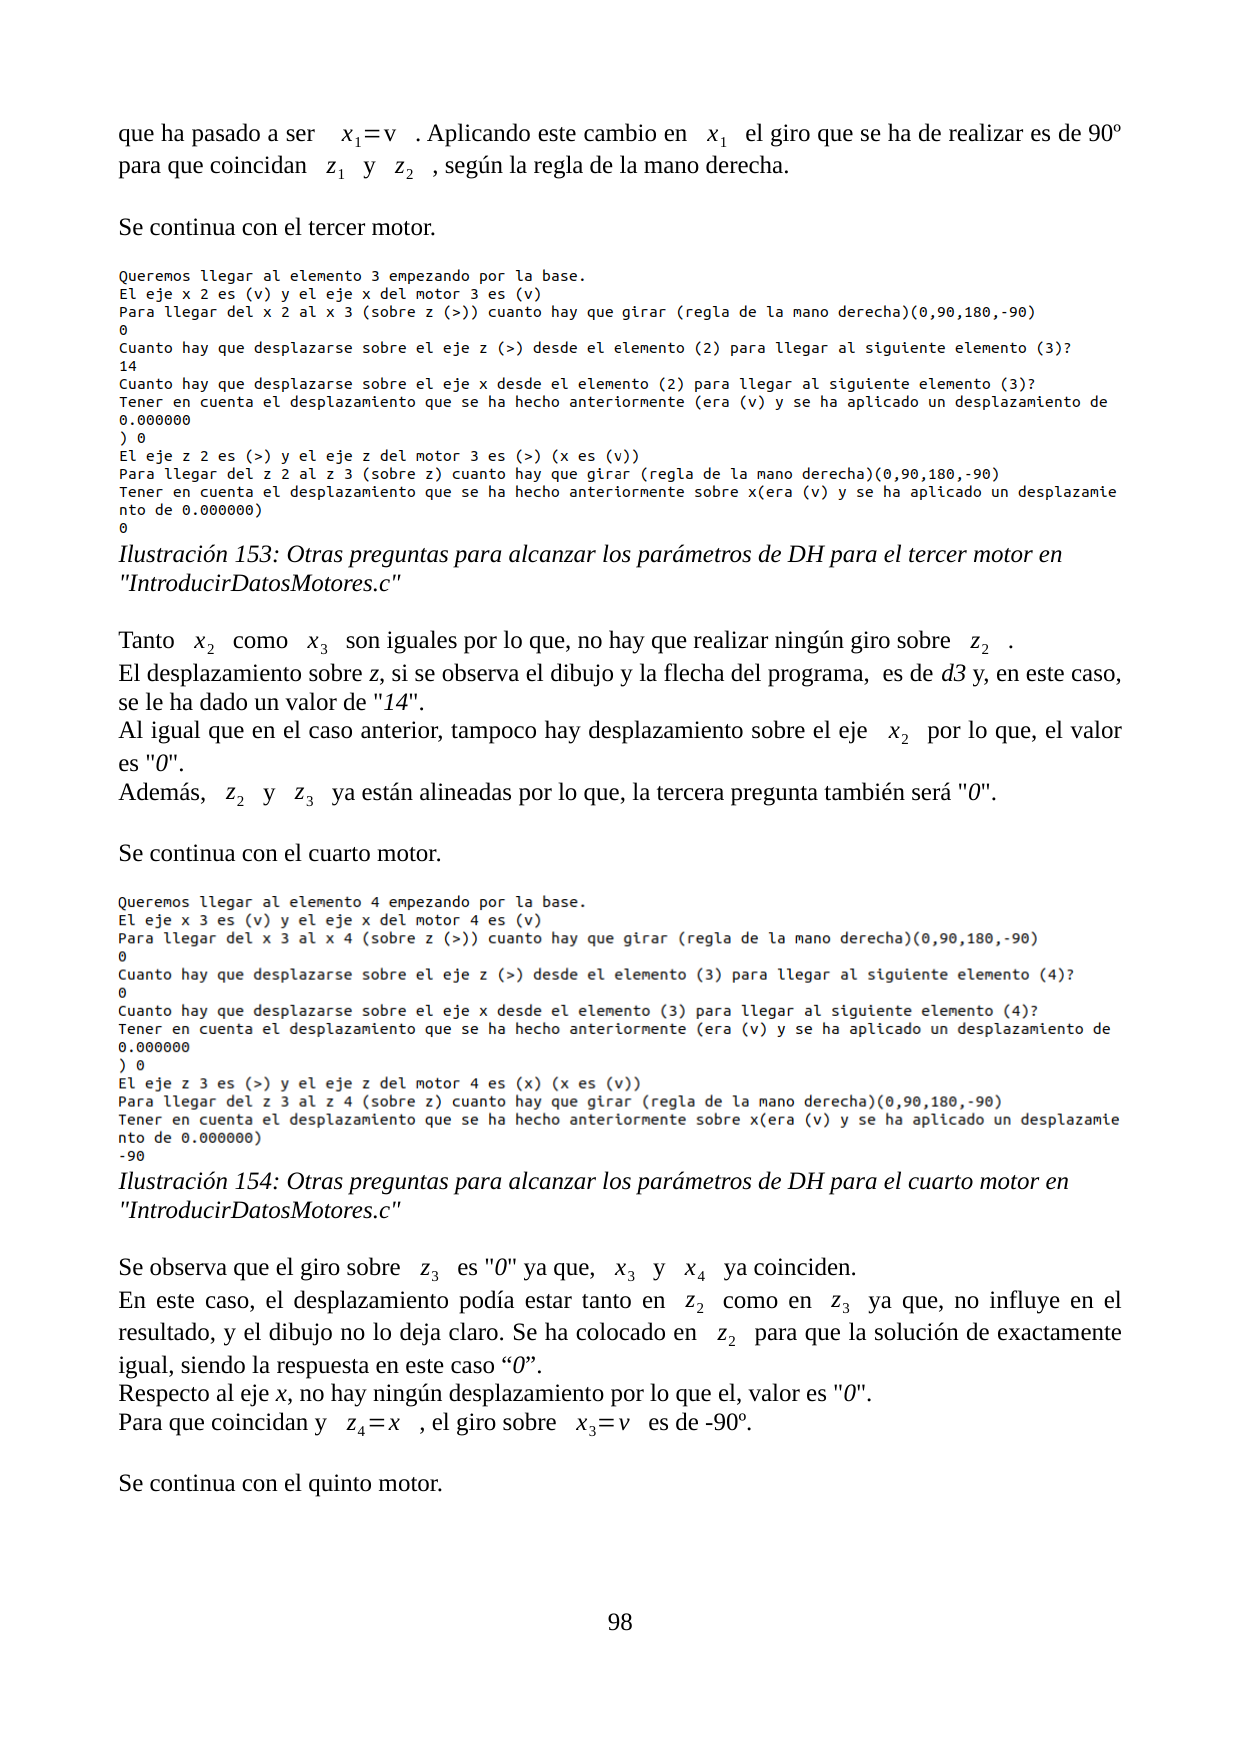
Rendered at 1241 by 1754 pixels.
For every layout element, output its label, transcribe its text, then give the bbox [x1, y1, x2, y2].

text Tantocomoson iguales por lo que, no hay que realizar ningún giro sobre. [118, 626, 1122, 658]
text Respecto al eje x, no hay ningún desplazamiento por lo que el, valor es "0". [118, 1378, 1122, 1407]
text Ilustración 154: Otras preguntas para alcanzar los parámetros de DH para el cuarto motor en "IntroducirDatosMotores.c" [118, 1167, 1122, 1223]
text Ilustración 153: Otras preguntas para alcanzar los parámetros de DH para el tercer motor en "IntroducirDatosMotores.c" [118, 540, 1122, 597]
text Se continua con el quinto motor. [118, 1468, 1122, 1497]
text Se continua con el cuarto motor. [118, 838, 1122, 867]
text Se observa que el giro sobrees "0" ya que,yya coinciden. [118, 1252, 1122, 1285]
text Además,yya están alineadas por lo que, la tercera pregunta también será "0". [118, 777, 1122, 809]
text Para que coincidan y, el giro sobrees de -90º. [118, 1407, 1122, 1440]
text El desplazamiento sobre z, si se observa el dibujo y la flecha del programa, es de d3 y, en este caso, se le ha dado un valor de "14". [118, 658, 1122, 716]
text Se continua con el tercer motor. [118, 212, 1122, 241]
text Al igual que en el caso anterior, tampoco hay desplazamiento sobre el ejepor lo que, el valor es "0". [118, 716, 1122, 777]
text que ha pasado a ser . Aplicando este cambio enel giro que se ha de realizar es de 90º para que coincidany, según la regla de la mano derecha. [118, 118, 1122, 183]
text En este caso, el desplazamiento podía estar tanto encomo enya que, no influye en el resultado, y el dibujo no lo deja claro. Se ha colocado enpara que la solución de exactamente igual, siendo la respuesta en este caso “0”. [118, 1285, 1122, 1378]
